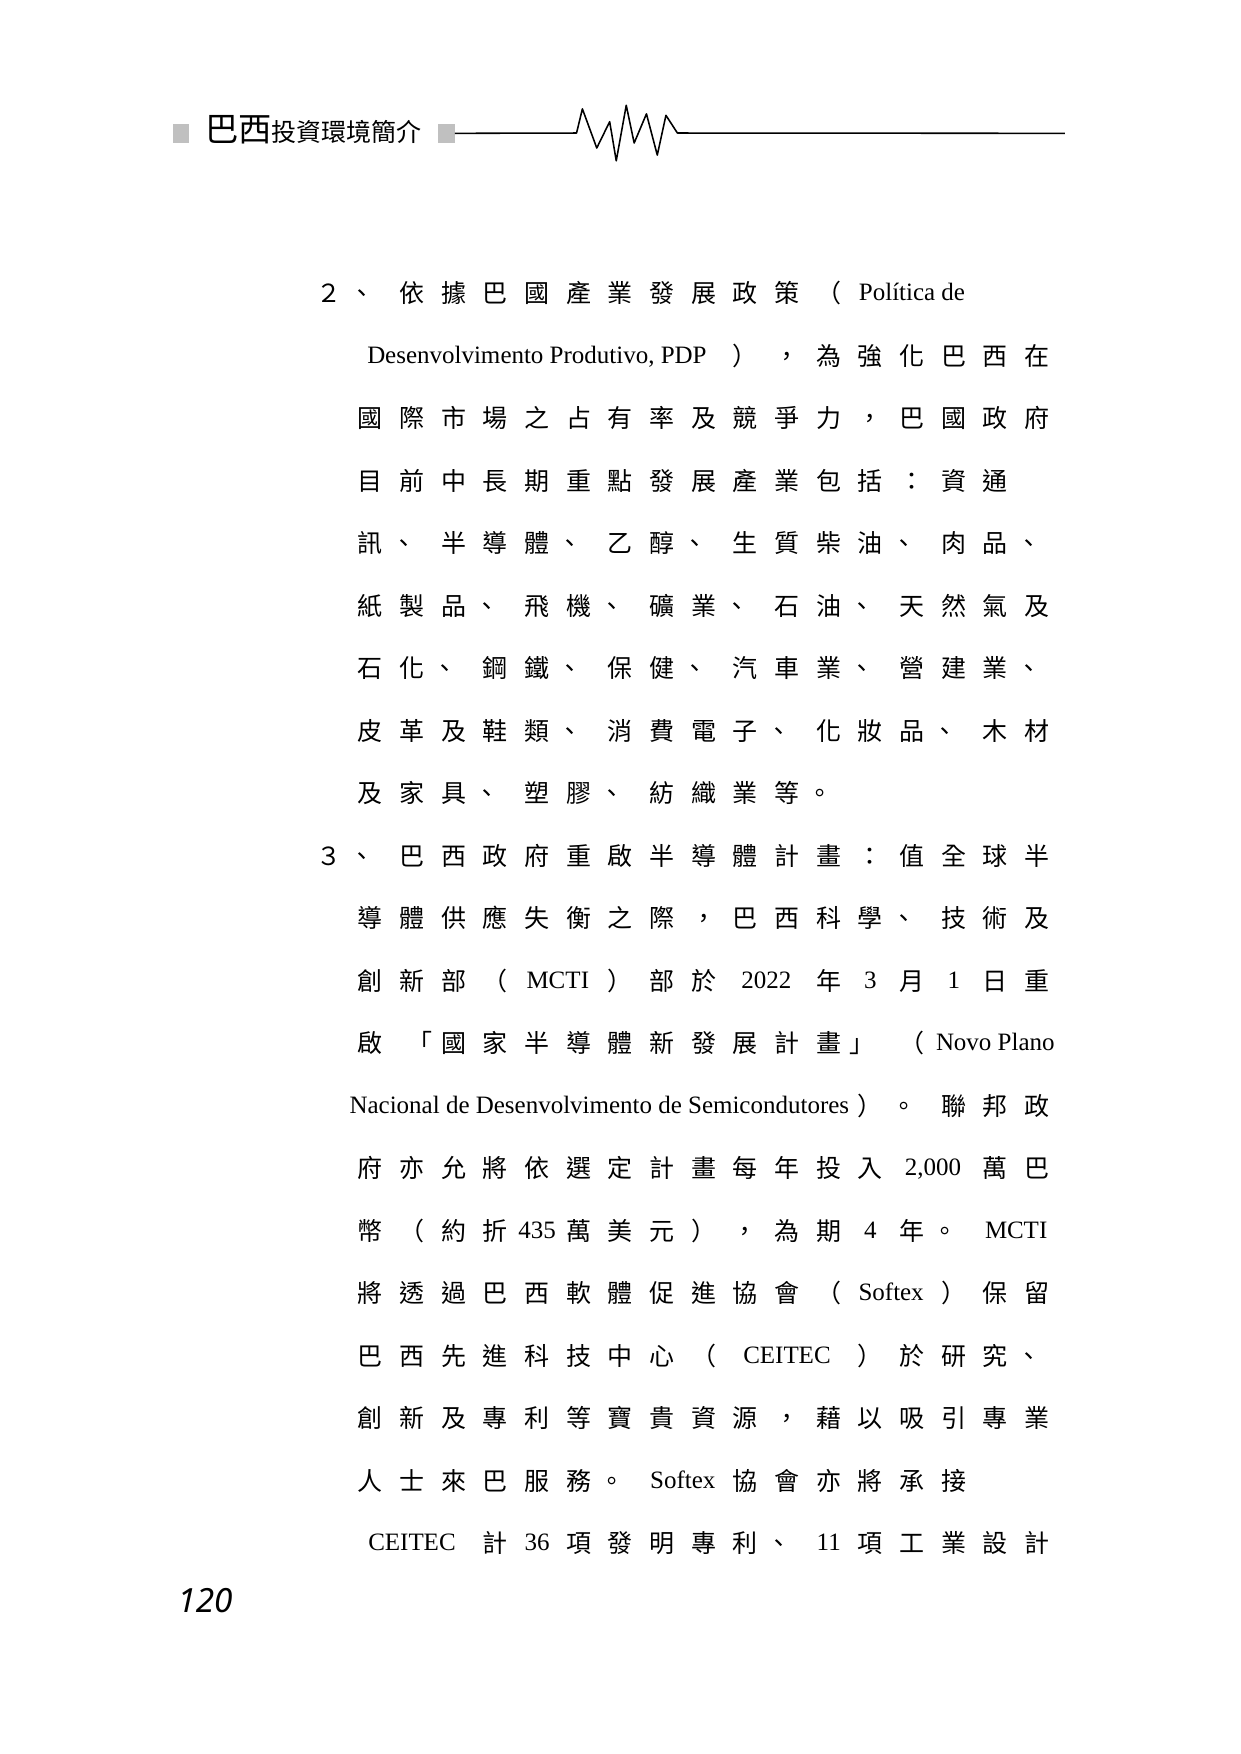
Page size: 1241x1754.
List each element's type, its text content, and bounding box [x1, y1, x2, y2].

text ２、依據巴國產業發展政策（Política de Desenvolvimento Produtivo, PDP），為強化巴西在國際市場之占有率及競爭力，巴國政府目前中長期重點發展產業包括：資通訊、半導體、乙醇、生質柴油、肉品、紙製品、飛機、礦業、石油、天然氣及石化、鋼鐵、保健、汽車業、營建業、皮革及鞋類、消費電子、化妝品、木材及家具、塑膠、紡織業等。 [281, 250, 1058, 813]
text ３、巴西政府重啟半導體計畫：值全球半導體供應失衡之際，巴西科學、技術及創新部（MCTI）部於2022年3月1日重啟「國家半導體新發展計畫」（Novo Plano Nacional de Desenvolvimento de Semicondutores）。聯邦政府亦允將依選定計畫每年投入2,000萬巴幣（約折435萬美元），為期4年。MCTI將透過巴西軟體促進協會（Softex）保留巴西先進科技中心（CEITEC）於研究、創新及專利等寶貴資源，藉以吸引專業人士來巴服務。Softex協會亦將承接CEITEC計36項發明專利、11項工業設計 [281, 813, 1058, 1563]
